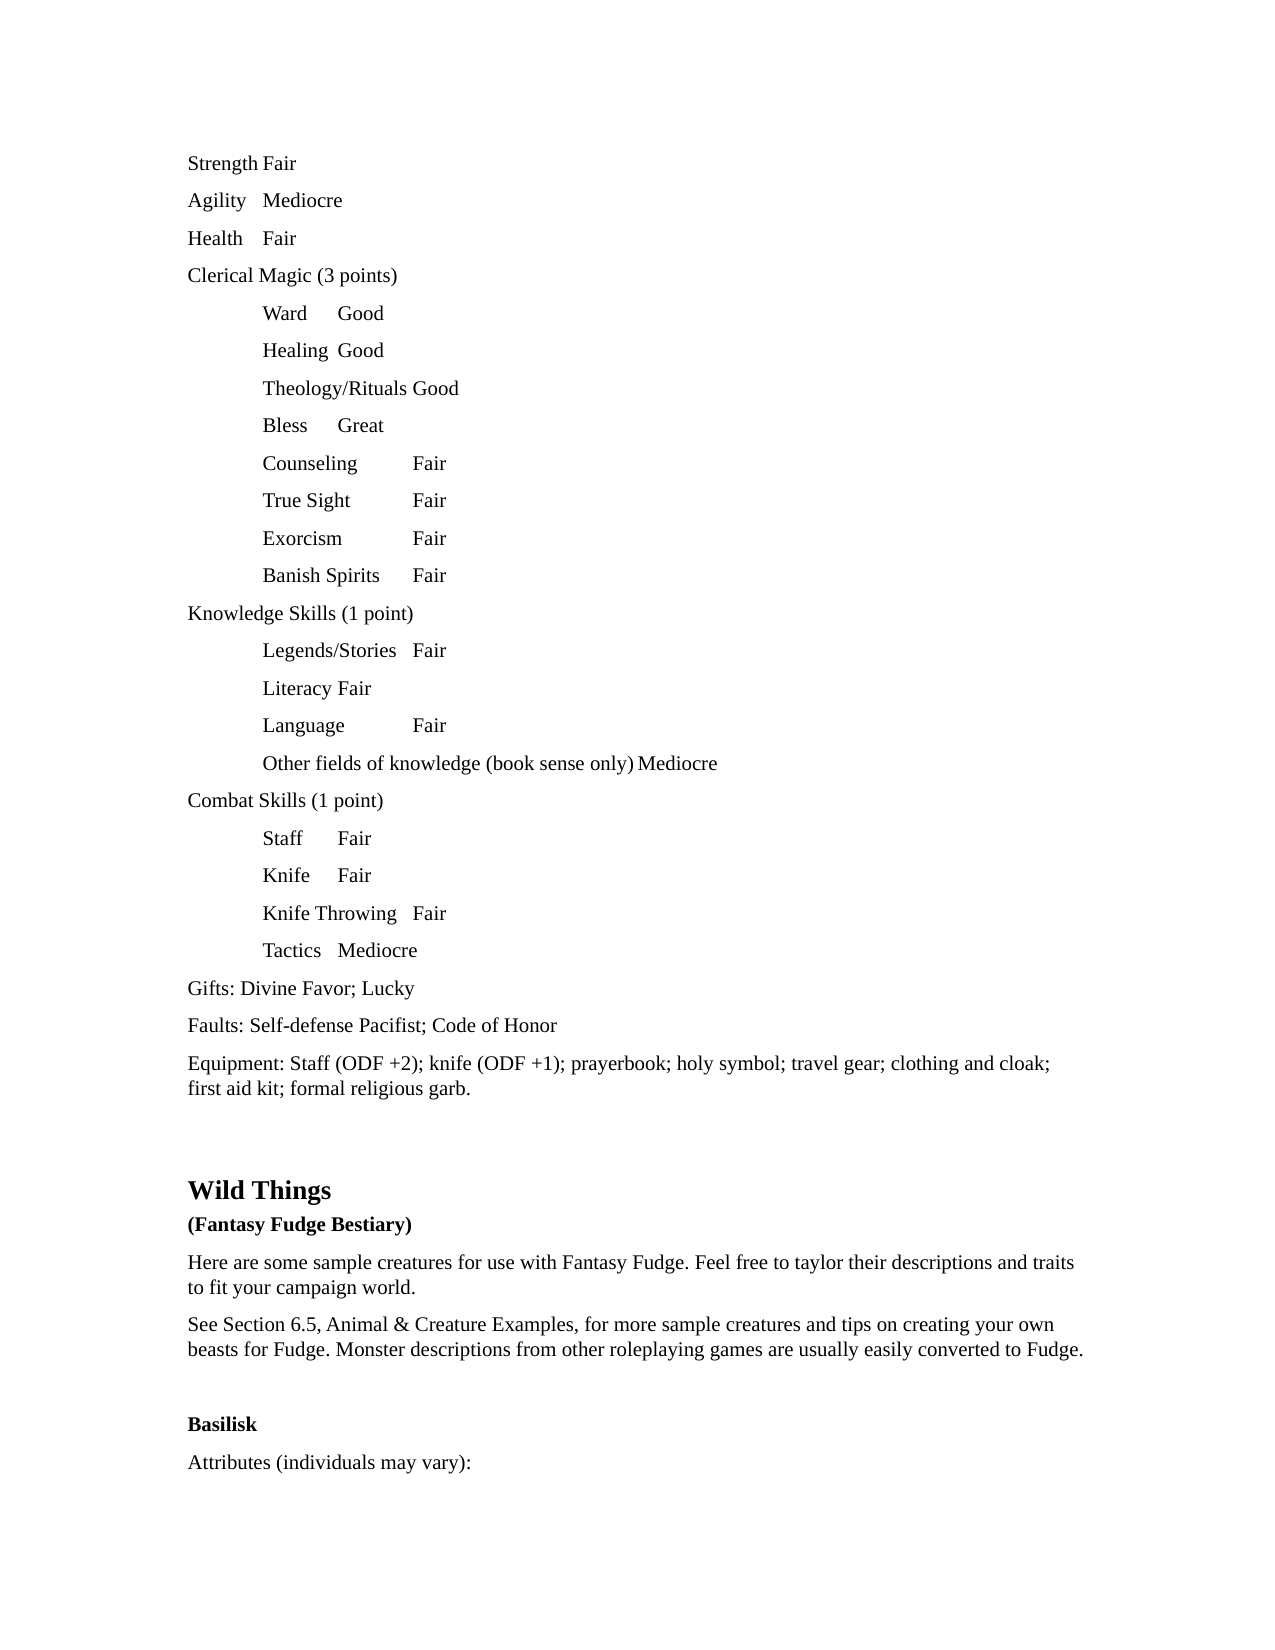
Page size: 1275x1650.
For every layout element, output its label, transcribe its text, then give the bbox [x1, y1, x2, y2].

text Exorcism Fair [187, 525, 1087, 550]
text Strength Fair [187, 150, 1087, 175]
text Knowledge Skills (1 point) [187, 600, 1087, 625]
text Agility Mediocre [187, 187, 1087, 212]
text Here are some sample creatures for use with Fantasy Fudge. Feel free to taylor their descriptions and traits to fit your campaign world. [187, 1249, 1087, 1299]
text Equipment: Staff (ODF +2); knife (ODF +1); prayerbook; holy symbol; travel gear; clothing and cloak; first aid kit; formal religious garb. [187, 1050, 1087, 1100]
text Theology/Rituals Good [187, 375, 1087, 400]
text Legends/Stories Fair [187, 637, 1087, 662]
text (Fantasy Fudge Bestiary) [187, 1211, 1087, 1236]
text Literacy Fair [187, 675, 1087, 700]
text Attributes (individuals may vary): [187, 1449, 1087, 1474]
text Healing Good [187, 337, 1087, 362]
text Knife Fair [187, 862, 1087, 887]
text Ward Good [187, 300, 1087, 325]
text Faults: Self-defense Pacifist; Code of Honor [187, 1012, 1087, 1037]
text Banish Spirits Fair [187, 562, 1087, 587]
text Bless Great [187, 412, 1087, 437]
text Clerical Magic (3 points) [187, 262, 1087, 287]
text Gifts: Divine Favor; Lucky [187, 975, 1087, 1000]
text Other fields of knowledge (book sense only) Mediocre [187, 750, 1087, 775]
text Tactics Mediocre [187, 937, 1087, 962]
text Knife Throwing Fair [187, 900, 1087, 925]
text Wild Things [187, 1175, 1087, 1205]
text Combat Skills (1 point) [187, 787, 1087, 812]
text True Sight Fair [187, 487, 1087, 512]
text Language Fair [187, 712, 1087, 737]
text Staff Fair [187, 825, 1087, 850]
text Basilisk [187, 1411, 1087, 1436]
text Counseling Fair [187, 450, 1087, 475]
text Health Fair [187, 225, 1087, 250]
text See Section 6.5, Animal & Creature Examples, for more sample creatures and tips on creating your own beasts for Fudge. Monster descriptions from other roleplaying games are usually easily converted to Fudge. [187, 1311, 1087, 1361]
